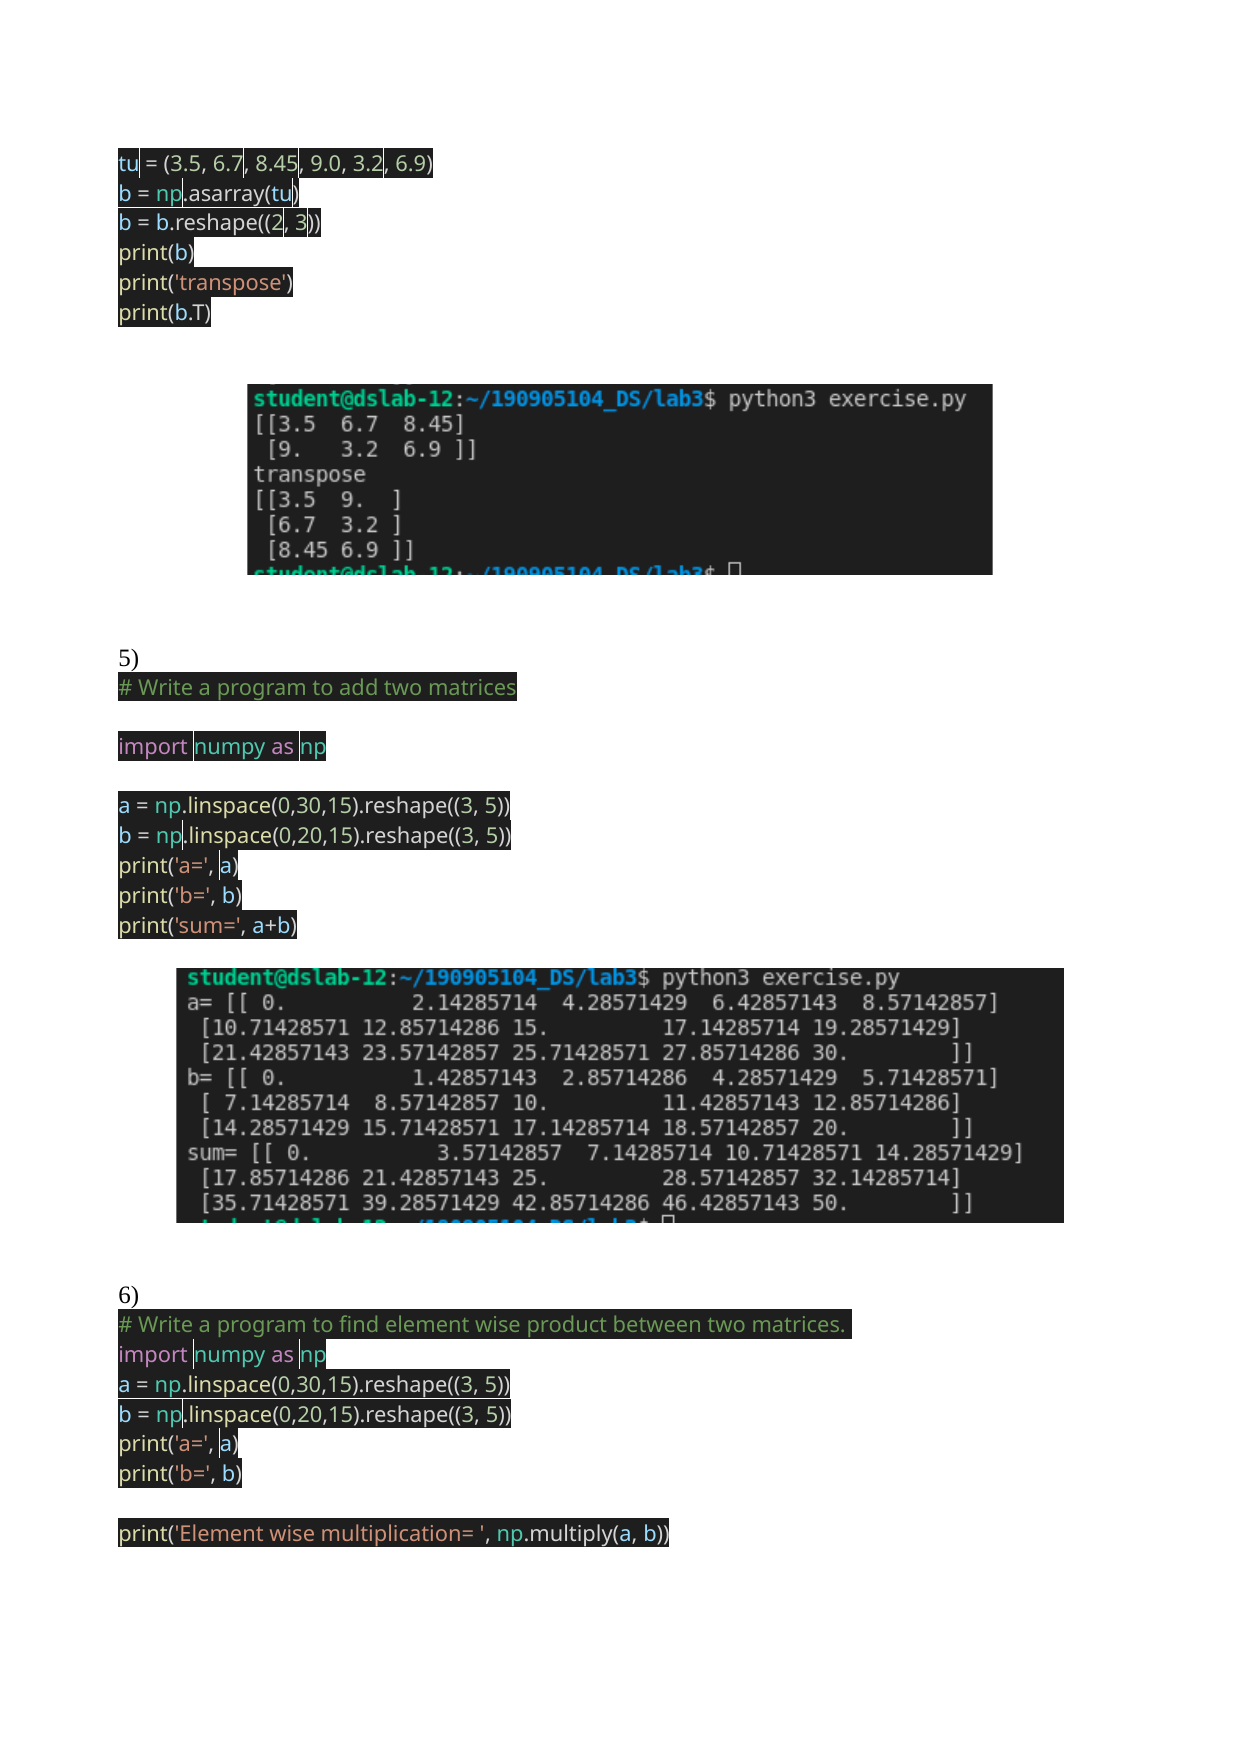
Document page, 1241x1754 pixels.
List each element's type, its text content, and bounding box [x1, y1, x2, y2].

text # Write a program to find element wise product between two matrices. [118, 1309, 1122, 1339]
picture [247, 384, 993, 575]
text b = np.linspace(0,20,15).reshape((3, 5)) [118, 820, 1122, 850]
text # Write a program to add two matrices [118, 672, 1122, 701]
text b = np.asarray(tu) [118, 178, 1122, 207]
text print('transpose') [118, 267, 1122, 297]
picture [176, 968, 1064, 1223]
text 5) [118, 643, 1122, 672]
text b = b.reshape((2, 3)) [118, 207, 1122, 237]
text a = np.linspace(0,30,15).reshape((3, 5)) [118, 1369, 1122, 1398]
text tu = (3.5, 6.7, 8.45, 9.0, 3.2, 6.9) [118, 148, 1122, 178]
text print('a=', a) [118, 850, 1122, 880]
text print('sum=', a+b) [118, 910, 1122, 939]
text print('b=', b) [118, 880, 1122, 910]
text print(b) [118, 237, 1122, 267]
text print('Element wise multiplication= ', np.multiply(a, b)) [118, 1518, 1122, 1547]
text print('a=', a) [118, 1428, 1122, 1458]
text import numpy as np [118, 731, 1122, 761]
text print(b.T) [118, 297, 1122, 327]
text print('b=', b) [118, 1458, 1122, 1488]
text a = np.linspace(0,30,15).reshape((3, 5)) [118, 791, 1122, 820]
text import numpy as np [118, 1339, 1122, 1369]
text 6) [118, 1280, 1122, 1309]
text b = np.linspace(0,20,15).reshape((3, 5)) [118, 1398, 1122, 1428]
